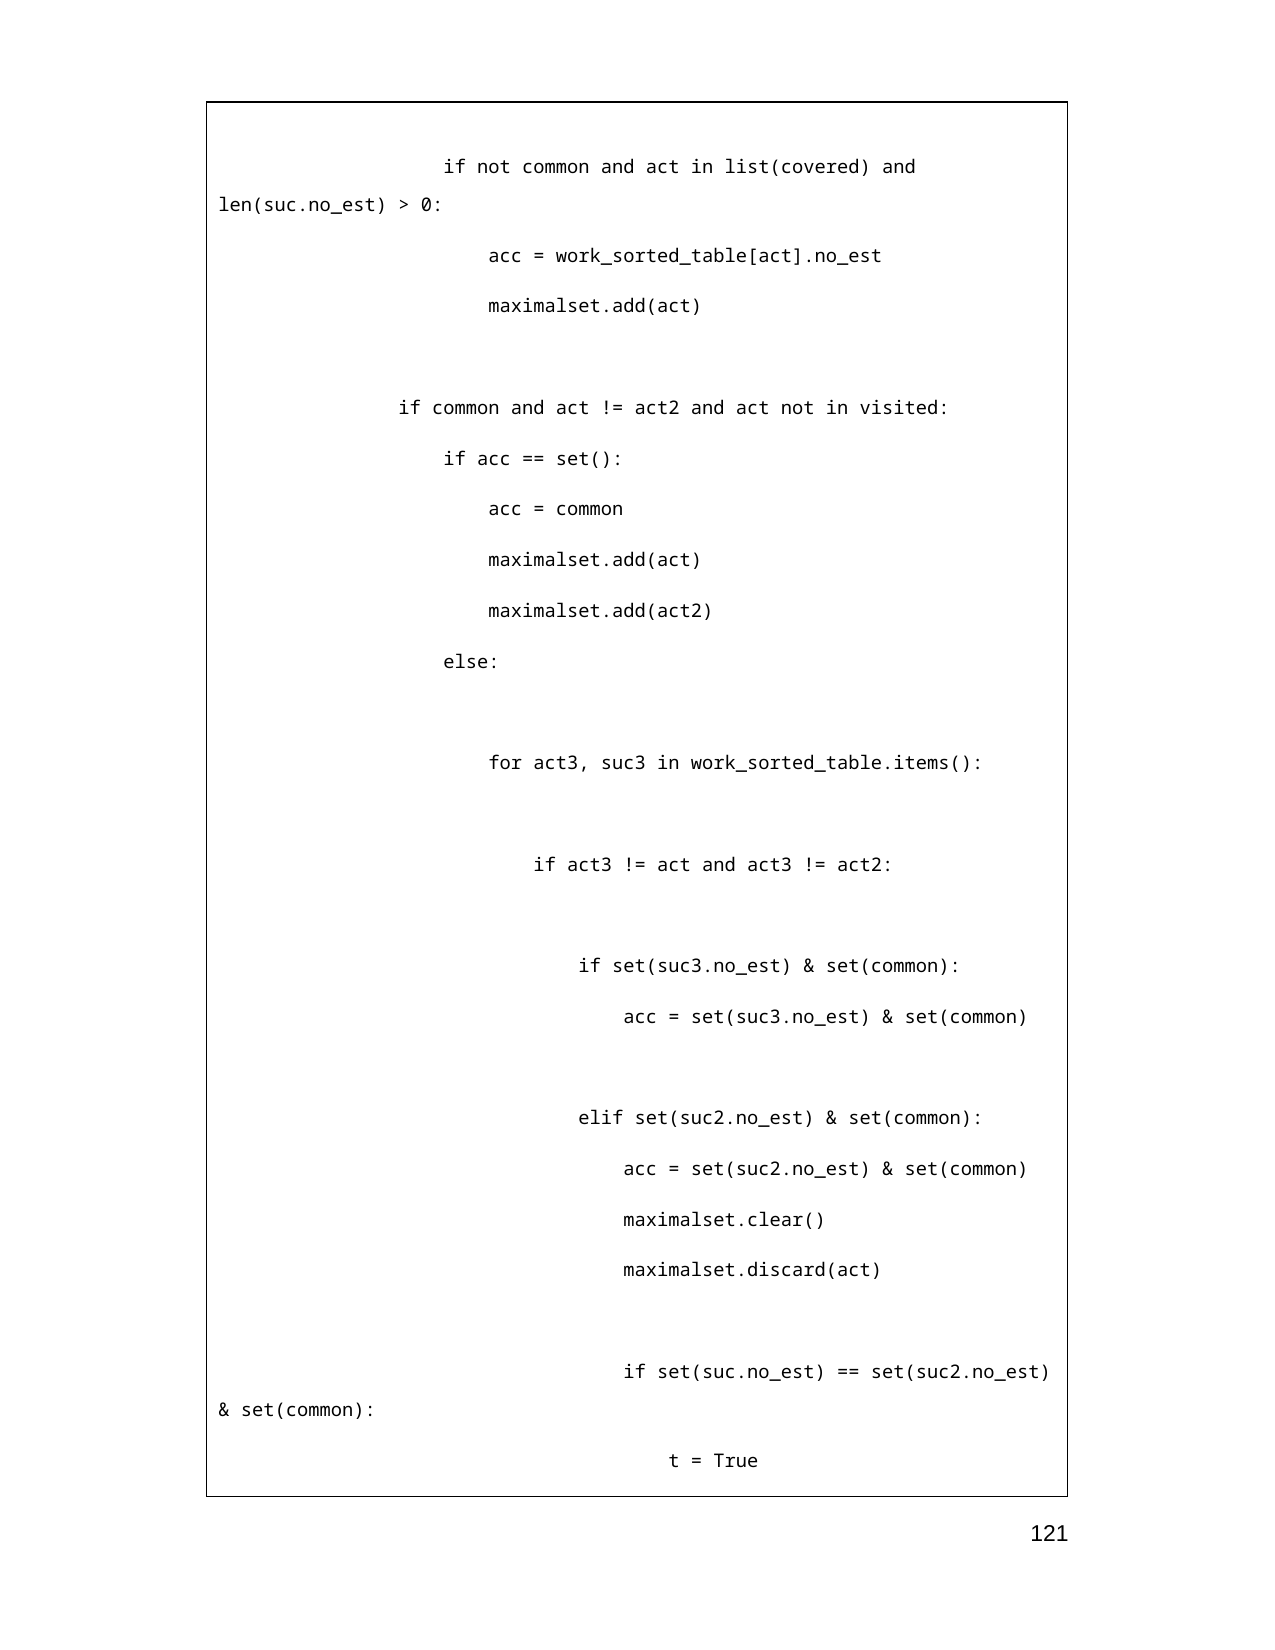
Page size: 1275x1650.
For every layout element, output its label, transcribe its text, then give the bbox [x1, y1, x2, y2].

table_header if not common and act in list(covered) and len(suc.no_est) > 0: acc = work_sorted_table[act].no_est maximalset.add(act) if common and act != act2 and act not in visited: if acc == set(): acc = common maximalset.add(act) maximalset.add(act2) else: for act3, suc3 in work_sorted_table.items(): if act3 != act and act3 != act2: if set(suc3.no_est) & set(common): acc = set(suc3.no_est) & set(common) elif set(suc2.no_est) & set(common): acc = set(suc2.no_est) & set(common) maximalset.clear() maximalset.discard(act) if set(suc.no_est) == set(suc2.no_est) & set(common): t = True [207, 103, 1067, 1496]
